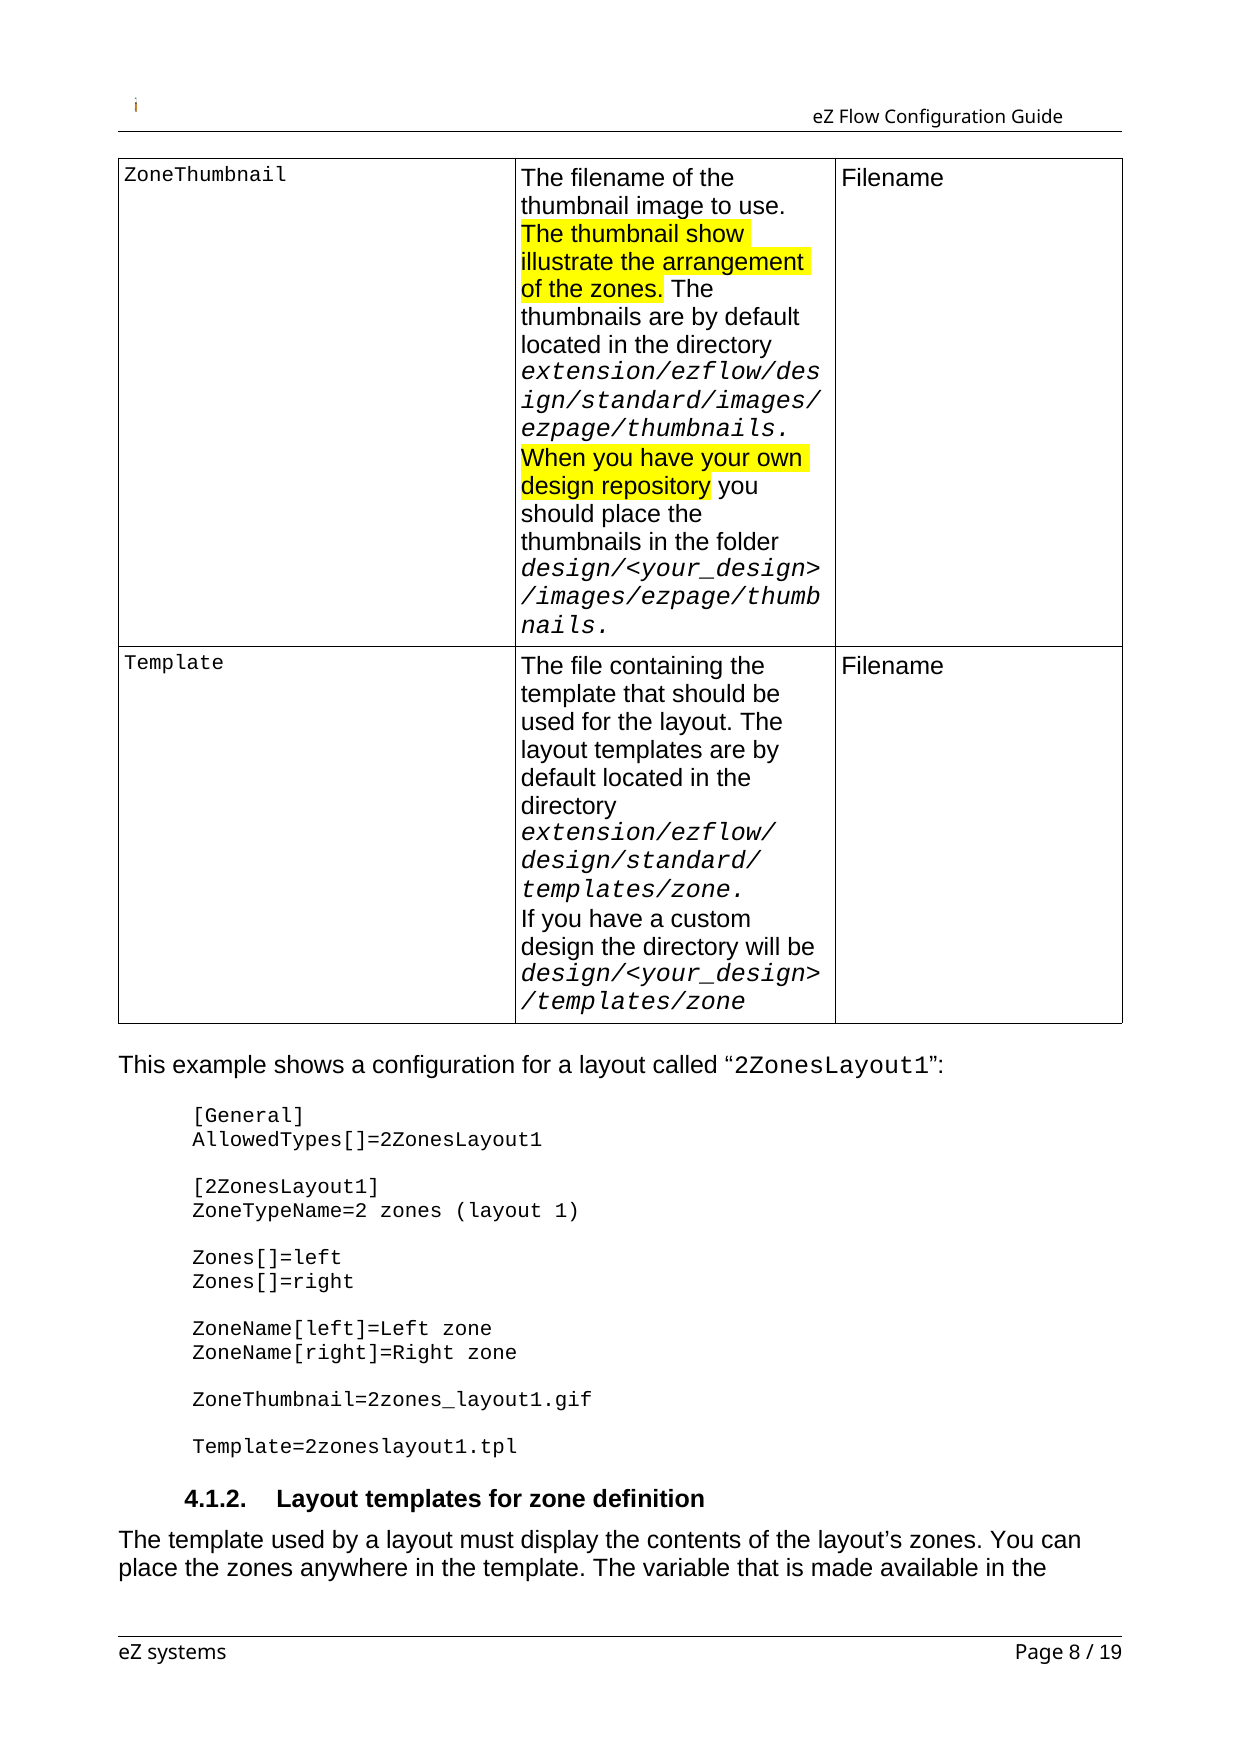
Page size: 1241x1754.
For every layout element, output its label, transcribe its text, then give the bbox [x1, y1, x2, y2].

table_cell Template [119, 647, 515, 1023]
table_cell The file containing the template that should be used for the layout. The layout templates are by default located in the directory extension/ezflow/design/standard/templates/zone. If you have a custom design the directory will be design/<your_design>/templates/zone [516, 647, 835, 1023]
table_cell ZoneThumbnail [119, 159, 515, 646]
text ZoneTypeName=2 zones (layout 1) [192, 1200, 1122, 1223]
text The template used by a layout must display the contents of the layout’s zones. You can place the zones anywhere in the template. The variable that is made available in the [118, 1525, 1122, 1581]
text [2ZonesLayout1] [192, 1176, 1122, 1200]
subtitle Layout templates for zone definition [177, 1485, 1122, 1513]
text Zones[]=left [192, 1247, 1122, 1271]
table_cell Filename [836, 647, 1122, 1023]
text AllowedTypes[]=2ZonesLayout1 [192, 1129, 1122, 1153]
text [General] [192, 1105, 1122, 1129]
text ZoneName[right]=Right zone [192, 1342, 1122, 1365]
text ZoneName[left]=Left zone [192, 1318, 1122, 1342]
text Template=2zoneslayout1.tpl [192, 1436, 1122, 1460]
text ZoneThumbnail=2zones_layout1.gif [192, 1389, 1122, 1413]
text This example shows a configuration for a layout called “2ZonesLayout1”: [118, 1051, 1122, 1081]
table_cell The filename of the thumbnail image to use. The thumbnail show illustrate the arrangement of the zones. The thumbnails are by default located in the directory extension/ezflow/design/standard/images/ezpage/thumbnails. When you have your own design repository you should place the thumbnails in the folder design/<your_design>/images/ezpage/thumbnails. [516, 159, 835, 646]
table_cell Filename [836, 159, 1122, 646]
text Zones[]=right [192, 1271, 1122, 1294]
